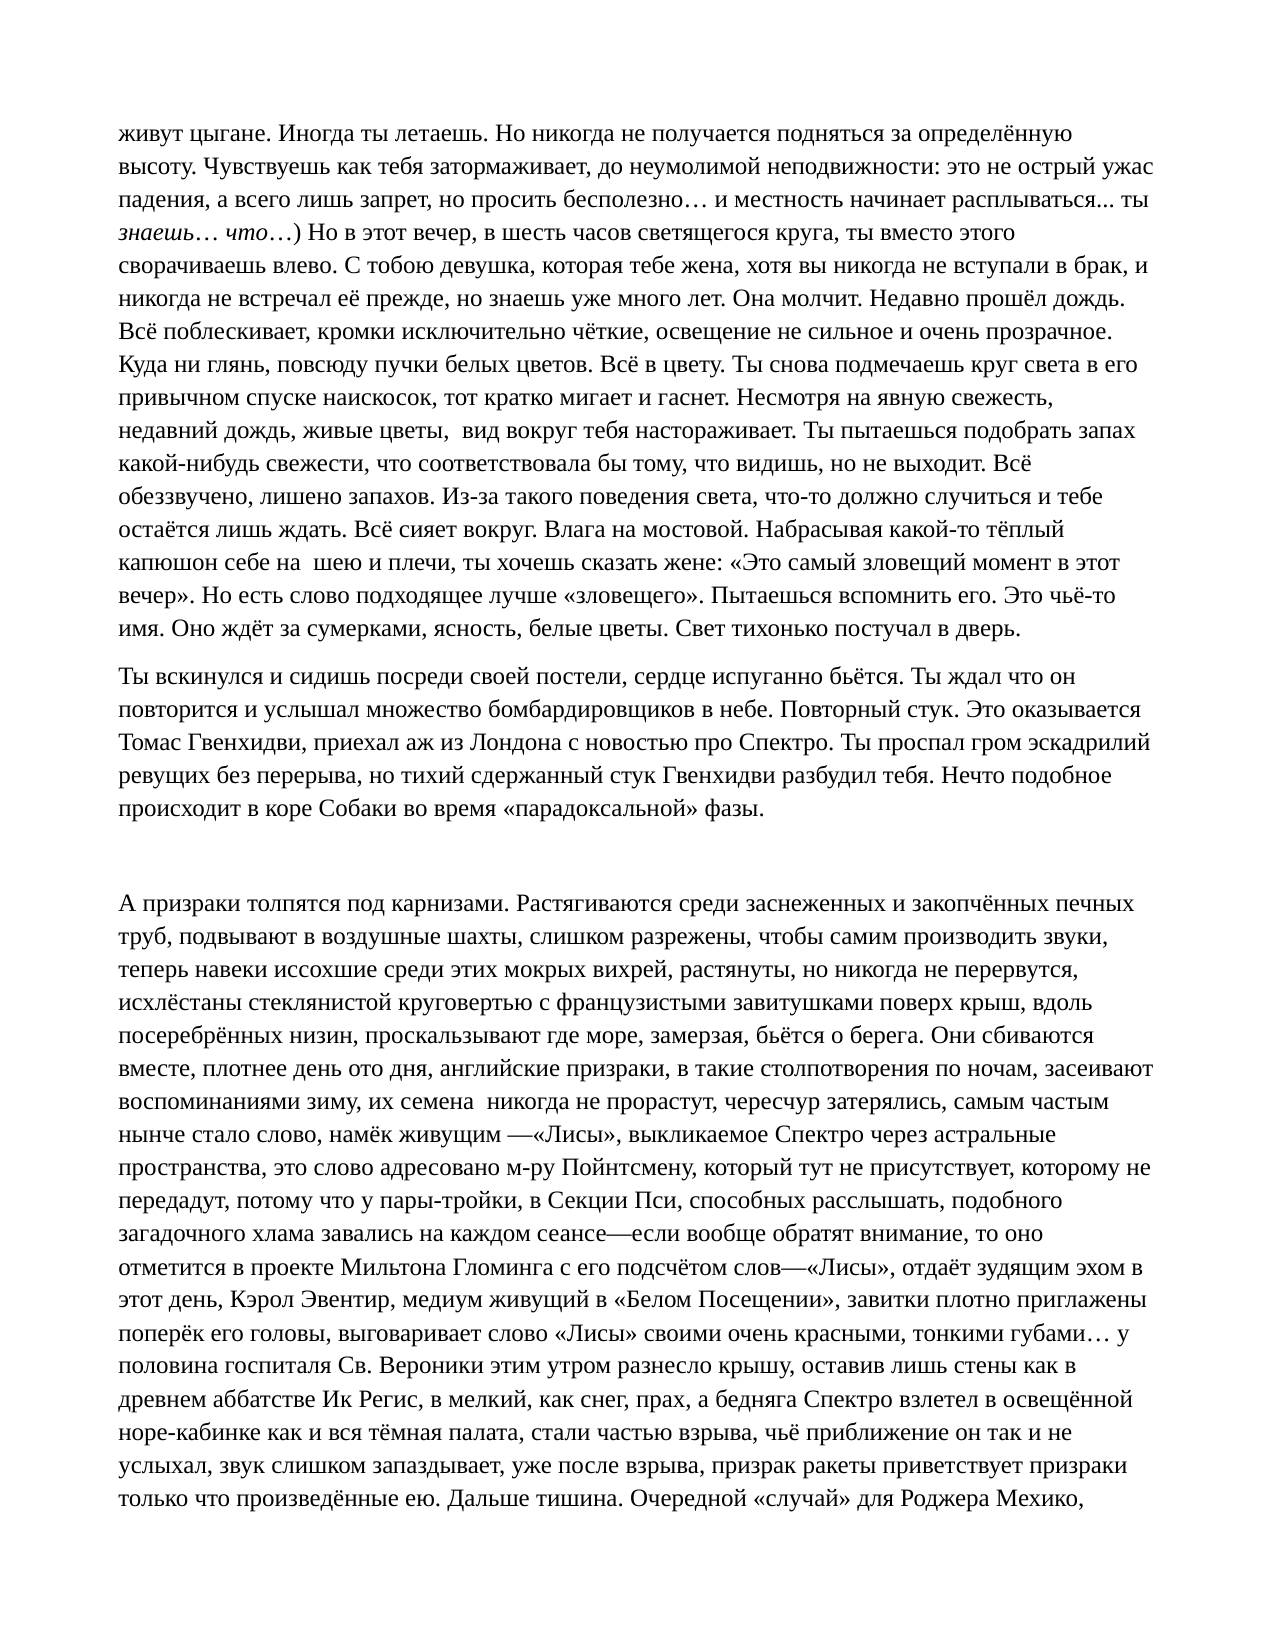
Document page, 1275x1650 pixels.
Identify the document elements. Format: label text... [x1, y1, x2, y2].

text Ты вскинулся и сидишь посреди своей постели, сердце испуганно бьётся. Ты ждал что он повторится и услышал множество бомбардировщиков в небе. Повторный стук. Это оказывается Томас Гвенхидви, приехал аж из Лондона с новостью про Спектро. Ты проспал гром эскадрилий ревущих без перерыва, но тихий сдержанный стук Гвенхидви разбудил тебя. Нечто подобное происходит в коре Собаки во время «парадоксальной» фазы. [118, 661, 1157, 822]
text А призраки толпятся под карнизами. Растягиваются среди заснеженных и закопчённых печных труб, подвывают в воздушные шахты, слишком разрежены, чтобы самим производить звуки, теперь навеки иссохшие среди этих мокрых вихрей, растянуты, но никогда не перервутся, исхлёстаны стеклянистой круговертью с французистыми завитушками поверх крыш, вдоль посеребрённых низин, проскальзывают где море, замерзая, бьётся о берега. Они сбиваются вместе, плотнее день ото дня, английские призраки, в такие столпотворения по ночам, засеивают воспоминаниями зиму, их семена никогда не прорастут, чересчур затерялись, самым частым нынче стало слово, намёк живущим —«Лисы», выкликаемое Спектро через астральные пространства, это слово адресовано м-ру Пойнтсмену, который тут не присутствует, которому не передадут, потому что у пары-тройки, в Секции Пси, способных расслышать, подобного загадочного хлама завались на каждом сеансе—если вообще обратят внимание, то оно отметится в проекте Мильтона Гломинга с его подсчётом слов—«Лисы», отдаёт зудящим эхом в этот день, Кэрол Эвентир, медиум живущий в «Белом Посещении», завитки плотно приглажены поперёк его головы, выговаривает слово «Лисы» своими очень красными, тонкими губами… у половина госпиталя Св. Вероники этим утром разнесло крышу, оставив лишь стены как в древнем аббатстве Ик Регис, в мелкий, как снег, прах, а бедняга Спектро взлетел в освещённой норе-кабинке как и вся тёмная палата, стали частью взрыва, чьё приближение он так и не услыхал, звук слишком запаздывает, уже после взрыва, призрак ракеты приветствует призраки только что произведённые ею. Дальше тишина. Очередной «случай» для Роджера Мехико, [118, 888, 1157, 1511]
text живут цыгане. Иногда ты летаешь. Но никогда не получается подняться за определённую высоту. Чувствуешь как тебя затормаживает, до неумолимой неподвижности: это не острый ужас падения, а всего лишь запрет, но просить бесполезно… и местность начинает расплываться... ты знаешь… что…) Но в этот вечер, в шесть часов светящегося круга, ты вместо этого сворачиваешь влево. С тобою девушка, которая тебе жена, хотя вы никогда не вступали в брак, и никогда не встречал её прежде, но знаешь уже много лет. Она молчит. Недавно прошёл дождь. Всё поблескивает, кромки исключительно чёткие, освещение не сильное и очень прозрачное. Куда ни глянь, повсюду пучки белых цветов. Всё в цвету. Ты снова подмечаешь круг света в его привычном спуске наискосок, тот кратко мигает и гаснет. Несмотря на явную свежесть, недавний дождь, живые цветы, вид вокруг тебя настораживает. Ты пытаешься подобрать запах какой-нибудь свежести, что соответствовала бы тому, что видишь, но не выходит. Всё обеззвучено, лишено запахов. Из-за такого поведения света, что-то должно случиться и тебе остаётся лишь ждать. Всё сияет вокруг. Влага на мостовой. Набрасывая какой-то тёплый капюшон себе на шею и плечи, ты хочешь сказать жене: «Это самый зловещий момент в этот вечер». Но есть слово подходящее лучше «зловещего». Пытаешься вспомнить его. Это чьё-то имя. Оно ждёт за сумерками, ясность, белые цветы. Свет тихонько постучал в дверь. [118, 118, 1157, 642]
